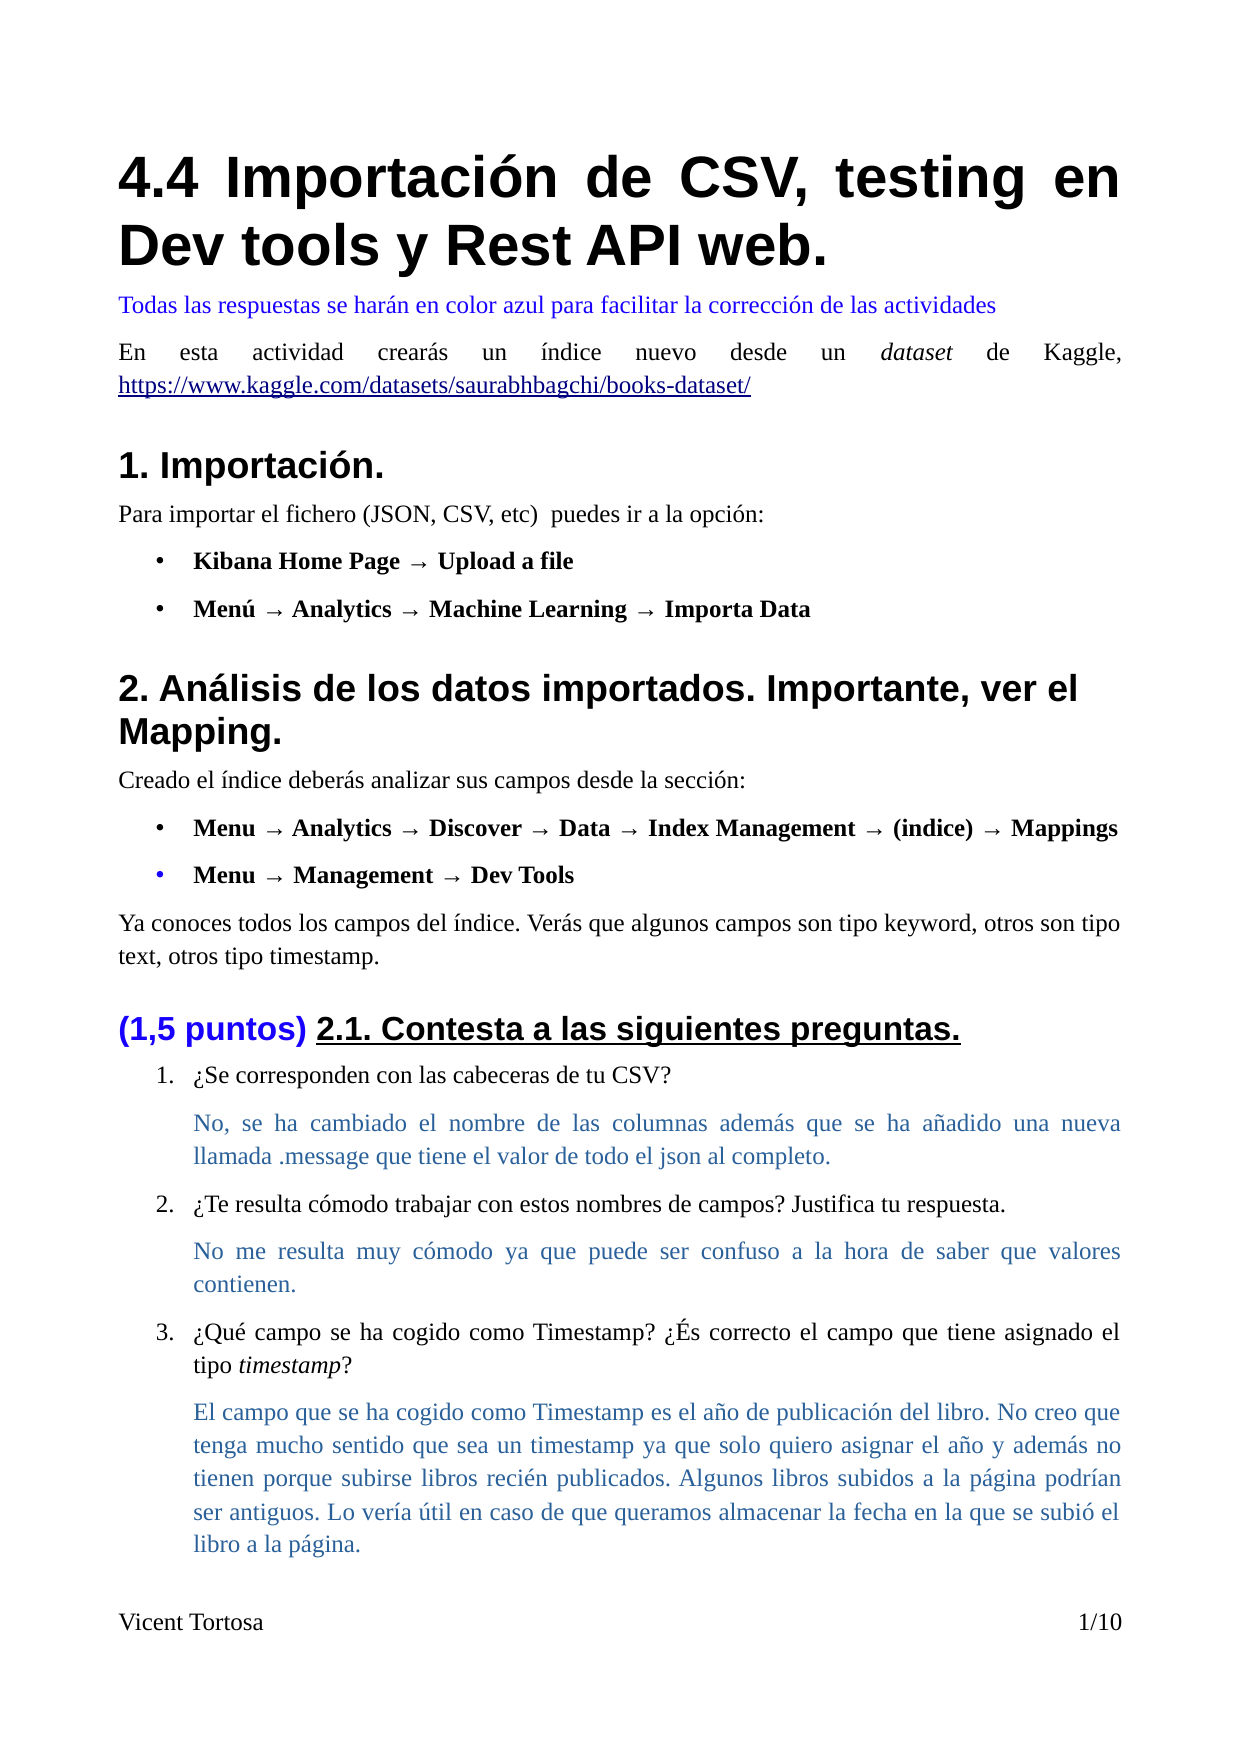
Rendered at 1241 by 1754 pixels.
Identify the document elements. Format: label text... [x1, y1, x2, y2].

title 4.4 Importación de CSV, testing en Dev tools y Rest API web. [118, 143, 1122, 277]
text Ya conoces todos los campos del índice. Verás que algunos campos son tipo keyword, otros son tipo text, otros tipo timestamp. [118, 908, 1122, 970]
list Menú → Analytics → Machine Learning → Importa Data [156, 594, 1122, 623]
list Menu → Management → Dev Tools [156, 860, 1122, 889]
list ¿Qué campo se ha cogido como Timestamp? ¿És correcto el campo que tiene asignado el tipo timestamp? [156, 1317, 1122, 1379]
list Menu → Analytics → Discover → Data → Index Management → (indice) → Mappings [156, 813, 1122, 842]
list ¿Te resulta cómodo trabajar con estos nombres de campos? Justifica tu respuesta. [156, 1189, 1122, 1217]
text Creado el índice deberás analizar sus campos desde la sección: [118, 765, 1122, 794]
list No, se ha cambiado el nombre de las columnas además que se ha añadido una nueva llamada .message que tiene el valor de todo el json al completo. [156, 1108, 1122, 1170]
list Kibana Home Page → Upload a file [156, 546, 1122, 575]
text Todas las respuestas se harán en color azul para facilitar la corrección de las actividades [118, 290, 1122, 318]
subtitle 1. Importación. [118, 443, 1122, 486]
subtitle (1,5 puntos) 2.1. Contesta a las siguientes preguntas. [118, 1009, 1122, 1048]
text En esta actividad crearás un índice nuevo desde un dataset de Kaggle, https://www.kaggle.com/datasets/saurabhbagchi/books-dataset/ [118, 337, 1122, 399]
subtitle 2. Análisis de los datos importados. Importante, ver el Mapping. [118, 666, 1122, 753]
list El campo que se ha cogido como Timestamp es el año de publicación del libro. No creo que tenga mucho sentido que sea un timestamp ya que solo quiero asignar el año y además no tienen porque subirse libros recién publicados. Algunos libros subidos a la página podrían ser antiguos. Lo vería útil en caso de que queramos almacenar la fecha en la que se subió el libro a la página. [156, 1397, 1122, 1558]
text Para importar el fichero (JSON, CSV, etc) puedes ir a la opción: [118, 499, 1122, 527]
list ¿Se corresponden con las cabeceras de tu CSV? [156, 1060, 1122, 1089]
list No me resulta muy cómodo ya que puede ser confuso a la hora de saber que valores contienen. [156, 1236, 1122, 1298]
